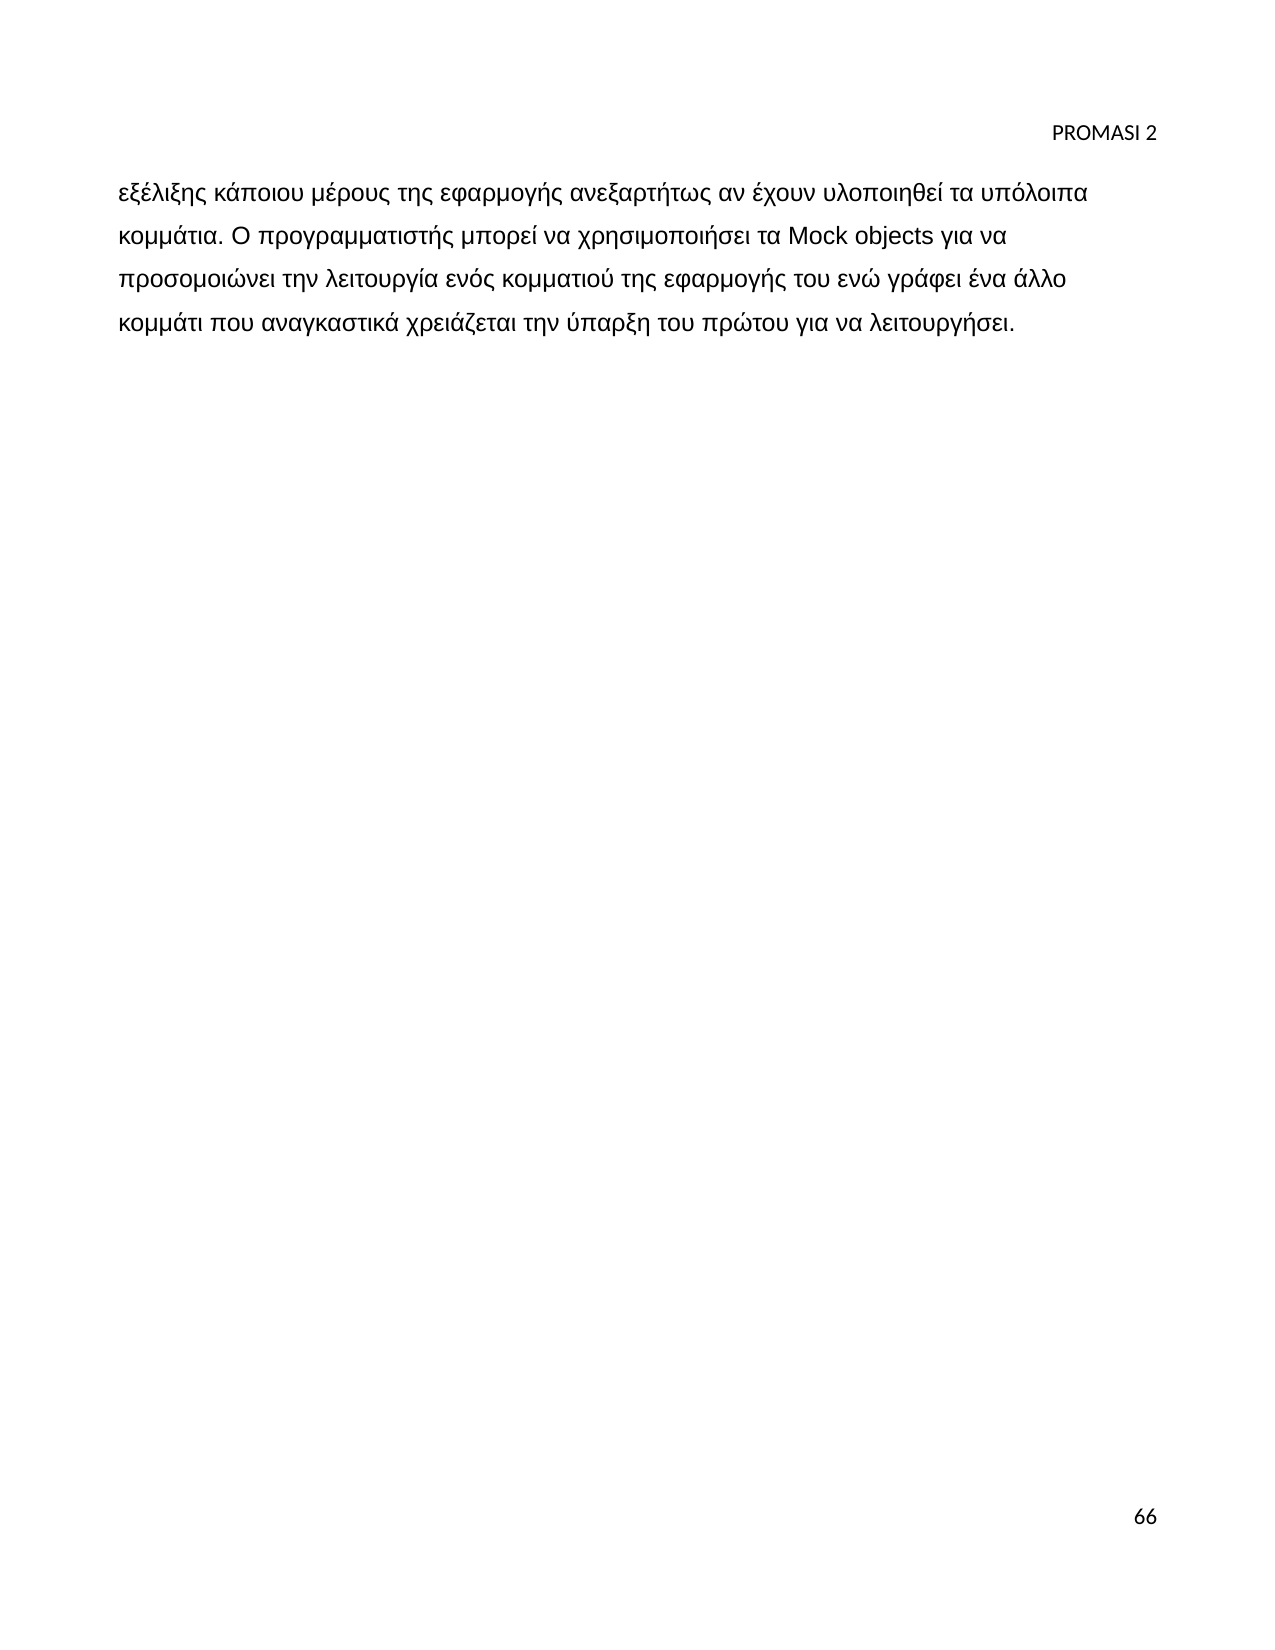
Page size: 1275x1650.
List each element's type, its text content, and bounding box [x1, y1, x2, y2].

text εξέλιξης κάποιου μέρους της εφαρμογής ανεξαρτήτως αν έχουν υλοποιηθεί τα υπόλοιπα κομμάτια. Ο προγραμματιστής μπορεί να χρησιμοποιήσει τα Mock objects για να προσομοιώνει την λειτουργία ενός κομματιού της εφαρμογής του ενώ γράφει ένα άλλο κομμάτι που αναγκαστικά χρειάζεται την ύπαρξη του πρώτου για να λειτουργήσει. [118, 178, 1157, 336]
